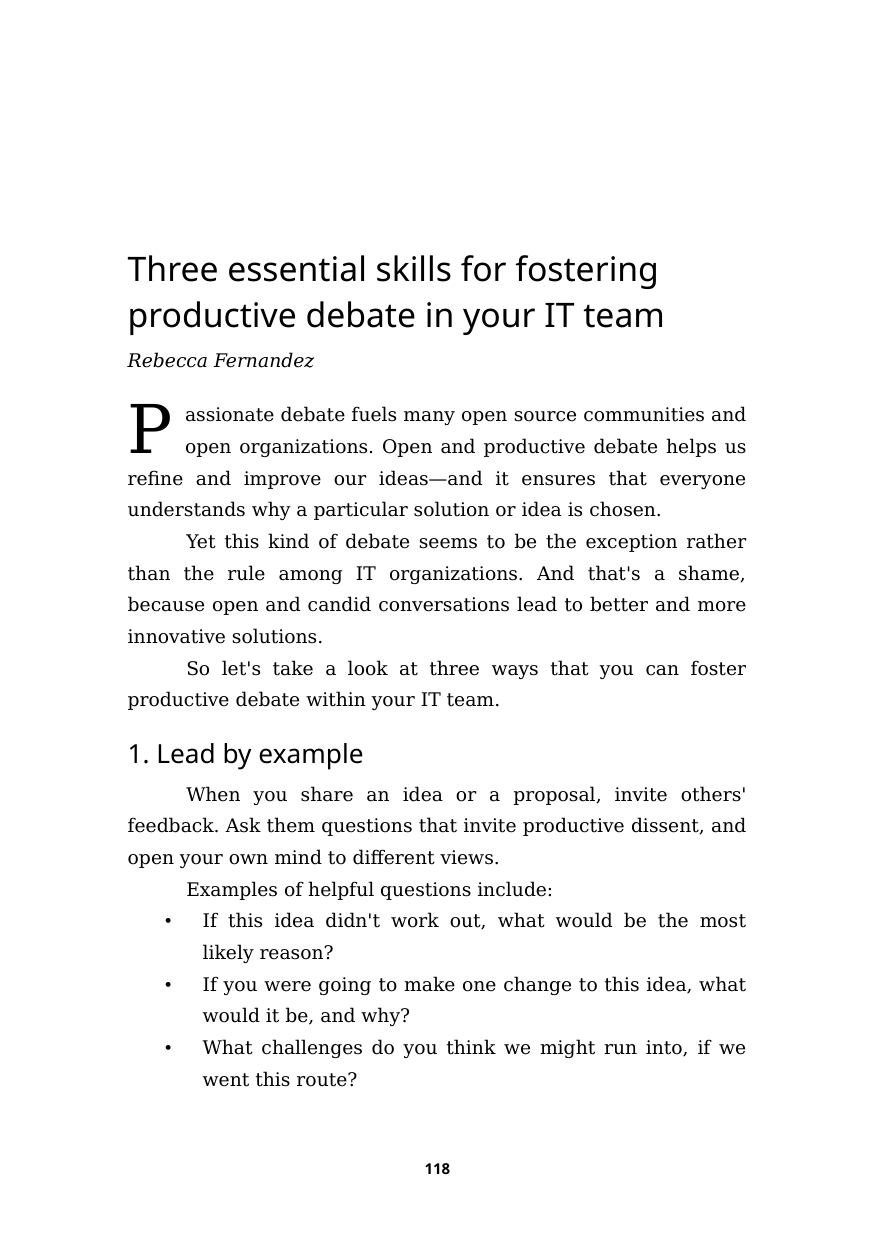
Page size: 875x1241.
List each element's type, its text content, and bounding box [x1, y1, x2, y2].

list If this idea didn't work out, what would be the most likely reason? [165, 911, 747, 964]
list If you were going to make one change to this idea, what would it be, and why? [165, 974, 747, 1027]
subtitle Three essential skills for fostering productive debate in your IT team [127, 246, 747, 338]
text Yet this kind of debate seems to be the exception rather than the rule among IT organizations. And that's a shame, because open and candid conversations lead to better and more innovative solutions. [127, 531, 747, 648]
text So let's take a look at three ways that you can foster productive debate within your IT team. [127, 658, 747, 711]
list What challenges do you think we might run into, if we went this route? [165, 1037, 747, 1091]
text Passionate debate fuels many open source communities and open organizations. Open and productive debate helps us refine and improve our ideas—and it ensures that everyone understands why a particular solution or idea is chosen. [127, 404, 747, 521]
text When you share an idea or a proposal, invite others' feedback. Ask them questions that invite productive dissent, and open your own mind to different views. [127, 784, 747, 869]
text Examples of helpful questions include: [127, 879, 747, 901]
subtitle 1. Lead by example [127, 736, 747, 771]
text Rebecca Fernandez [127, 350, 747, 372]
